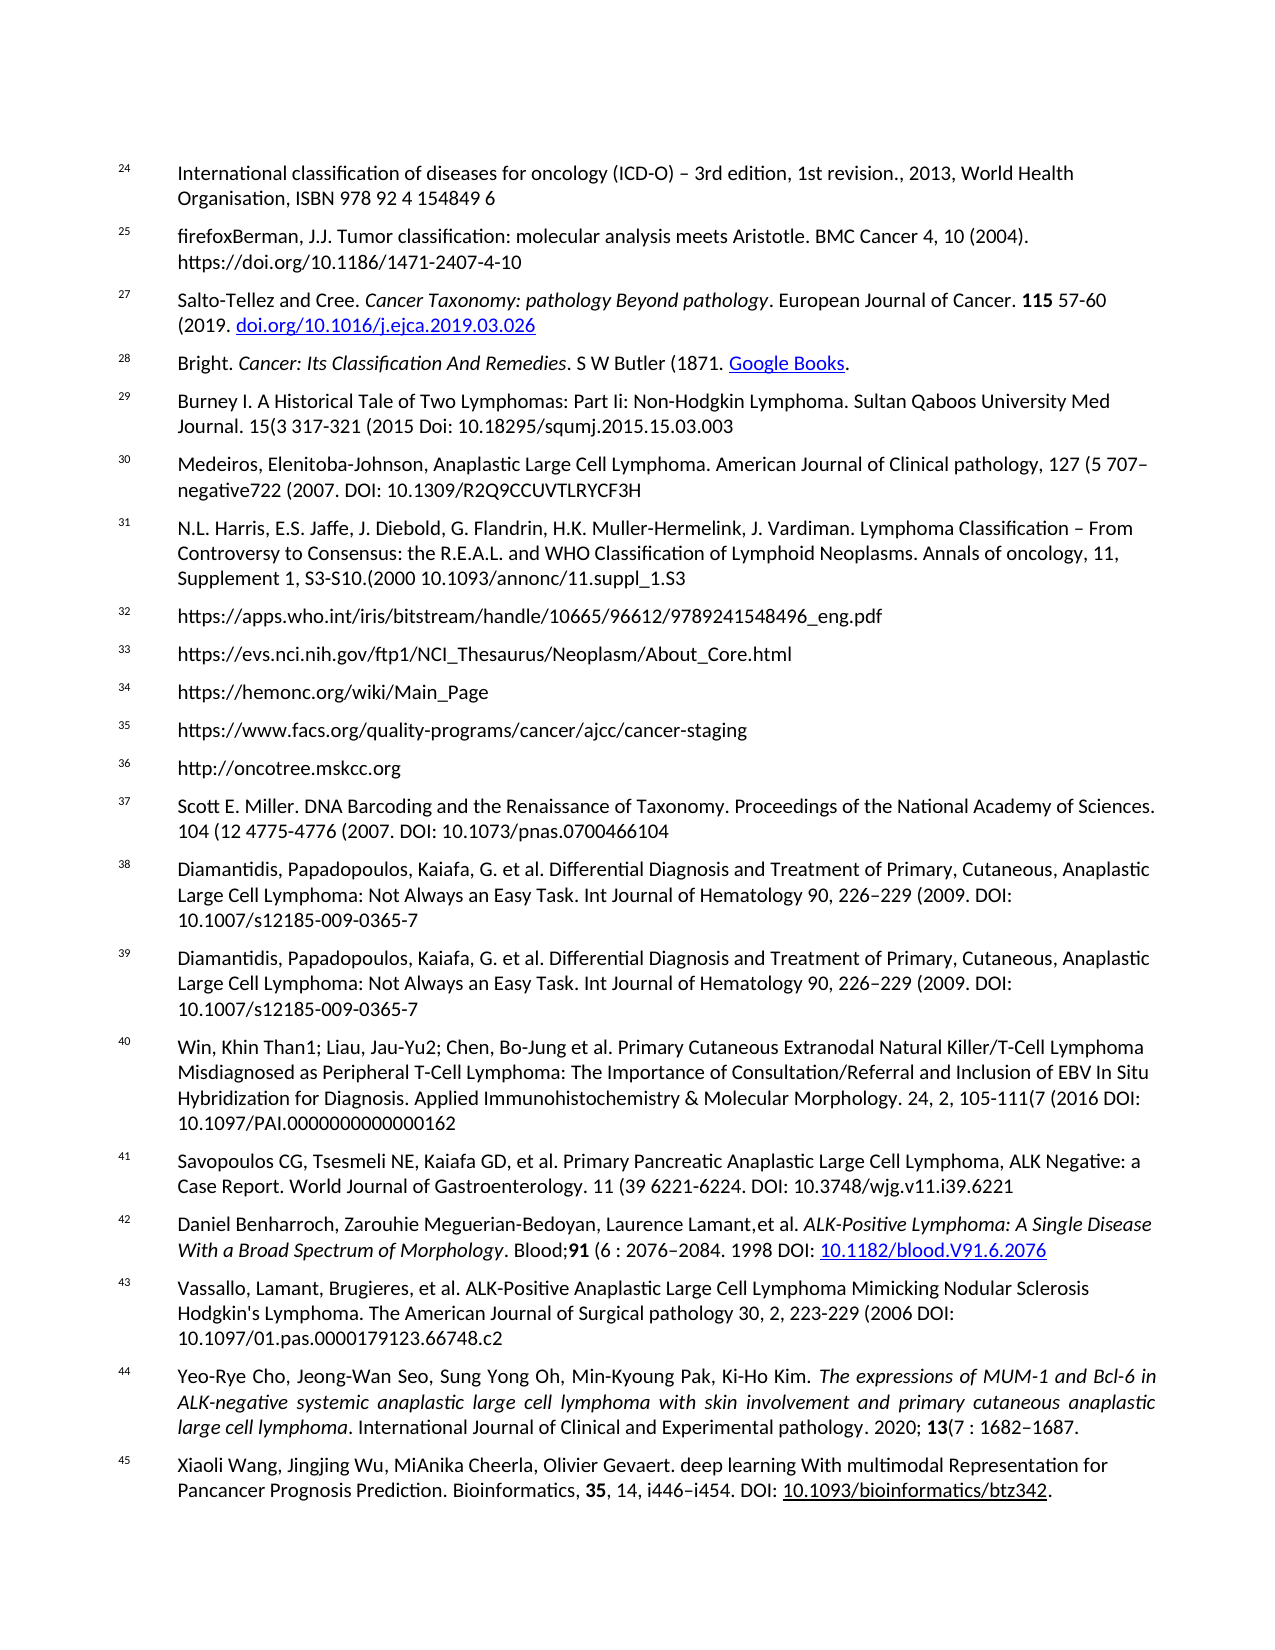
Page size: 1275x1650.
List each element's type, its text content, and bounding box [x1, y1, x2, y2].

text Vassallo, Lamant, Brugieres, et al. ALK-Positive Anaplastic Large Cell Lymphoma Mimicking Nodular Sclerosis Hodgkin's Lymphoma. The American Journal of Surgical pathology 30, 2, 223-229 (2006 DOI: 10.1097/01.pas.0000179123.66748.c2 [118, 1275, 1157, 1351]
text Savopoulos CG, Tsesmeli NE, Kaiafa GD, et al. Primary Pancreatic Anaplastic Large Cell Lymphoma, ALK Negative: a Case Report. World Journal of Gastroenterology. 11 (39 6221-6224. DOI: 10.3748/wjg.v11.i39.6221 [118, 1148, 1157, 1199]
text Yeo-Rye Cho, Jeong-Wan Seo, Sung Yong Oh, Min-Kyoung Pak, Ki-Ho Kim. The expressions of MUM-1 and Bcl-6 in ALK-negative systemic anaplastic large cell lymphoma with skin involvement and primary cutaneous anaplastic large cell lymphoma. International Journal of Clinical and Experimental pathology. 2020; 13(7 : 1682–1687. [118, 1363, 1157, 1440]
text Xiaoli Wang, Jingjing Wu, MiAnika Cheerla, Olivier Gevaert. deep learning With multimodal Representation for Pancancer Prognosis Prediction. Bioinformatics, 35, 14, i446–i454. DOI: 10.1093/bioinformatics/btz342. [118, 1452, 1157, 1503]
text Medeiros, Elenitoba-Johnson, Anaplastic Large Cell Lymphoma. American Journal of Clinical pathology, 127 (5 707–negative722 (2007. DOI: 10.1309/R2Q9CCUVTLRYCF3H [118, 451, 1157, 502]
text Win, Khin Than1; Liau, Jau-Yu2; Chen, Bo-Jung et al. Primary Cutaneous Extranodal Natural Killer/T-Cell Lymphoma Misdiagnosed as Peripheral T-Cell Lymphoma: The Importance of Consultation/Referral and Inclusion of EBV In Situ Hybridization for Diagnosis. Applied Immunohistochemistry & Molecular Morphology. 24, 2, 105-111(7 (2016 DOI: 10.1097/PAI.0000000000000162 [118, 1034, 1157, 1136]
text Scott E. Miller. DNA Barcoding and the Renaissance of Taxonomy. Proceedings of the National Academy of Sciences. 104 (12 4775-4776 (2007. DOI: 10.1073/pnas.0700466104 [118, 793, 1157, 844]
text Bright. Cancer: Its Classification And Remedies. S W Butler (1871. Google Books. [118, 350, 1157, 376]
text Salto-Tellez and Cree. Cancer Taxonomy: pathology Beyond pathology. European Journal of Cancer. 115 57-60 (2019. doi.org/10.1016/j.ejca.2019.03.026 [118, 287, 1157, 338]
text International classification of diseases for oncology (ICD-O) – 3rd edition, 1st revision., 2013, World Health Organisation, ISBN 978 92 4 154849 6 [118, 160, 1157, 211]
text Burney I. A Historical Tale of Two Lymphomas: Part Ii: Non-Hodgkin Lymphoma. Sultan Qaboos University Med Journal. 15(3 317-321 (2015 Doi: 10.18295/squmj.2015.15.03.003 [118, 388, 1157, 439]
text Daniel Benharroch, Zarouhie Meguerian-Bedoyan, Laurence Lamant,et al. ALK-Positive Lymphoma: A Single Disease With a Broad Spectrum of Morphology. Blood;91 (6 : 2076–2084. 1998 DOI: 10.1182/blood.V91.6.2076 [118, 1211, 1157, 1262]
text Diamantidis, Papadopoulos, Kaiafa, G. et al. Differential Diagnosis and Treatment of Primary, Cutaneous, Anaplastic Large Cell Lymphoma: Not Always an Easy Task. Int Journal of Hematology 90, 226–229 (2009. DOI: 10.1007/s12185-009-0365-7 [118, 856, 1157, 933]
text Diamantidis, Papadopoulos, Kaiafa, G. et al. Differential Diagnosis and Treatment of Primary, Cutaneous, Anaplastic Large Cell Lymphoma: Not Always an Easy Task. Int Journal of Hematology 90, 226–229 (2009. DOI: 10.1007/s12185-009-0365-7 [118, 945, 1157, 1021]
text N.L. Harris, E.S. Jaffe, J. Diebold, G. Flandrin, H.K. Muller-Hermelink, J. Vardiman. Lymphoma Classification – From Controversy to Consensus: the R.E.A.L. and WHO Classification of Lymphoid Neoplasms. Annals of oncology, 11, Supplement 1, S3-S10.(2000 10.1093/annonc/11.suppl_1.S3 [118, 515, 1157, 591]
text firefoxBerman, J.J. Tumor classification: molecular analysis meets Aristotle. BMC Cancer 4, 10 (2004). https://doi.org/10.1186/1471-2407-4-10 [118, 223, 1157, 274]
